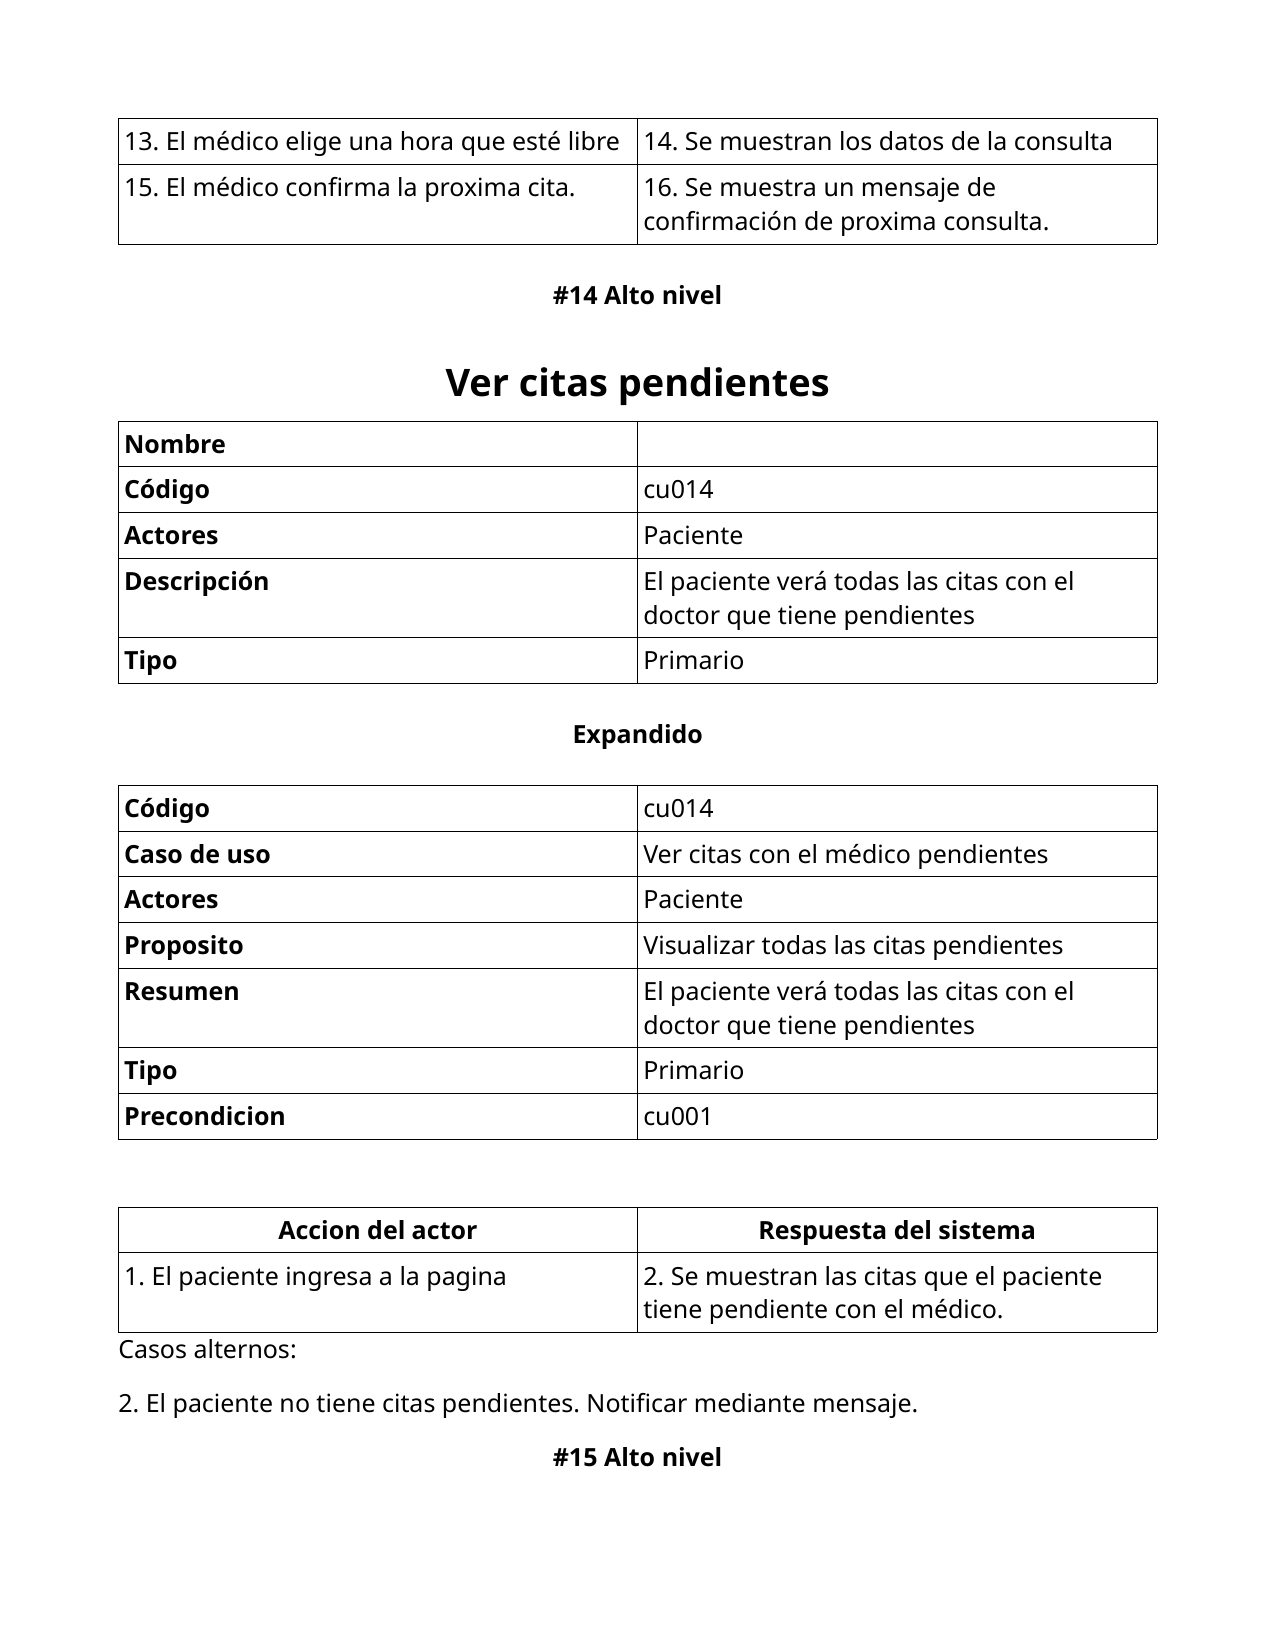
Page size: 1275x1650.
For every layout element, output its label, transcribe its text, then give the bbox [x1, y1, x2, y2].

table_cell 16. Se muestra un mensaje de confirmación de proxima consulta. [638, 165, 1157, 243]
table_cell cu001 [638, 1094, 1157, 1138]
text Casos alternos: [118, 1333, 1157, 1366]
table_cell 13. El médico elige una hora que esté libre [119, 119, 637, 164]
table_header [638, 422, 1157, 466]
text #14 Alto nivel [118, 278, 1157, 312]
table_cell Paciente [638, 513, 1157, 557]
table_cell El paciente verá todas las citas con el doctor que tiene pendientes [638, 559, 1157, 637]
table_cell Resumen [119, 969, 637, 1047]
table_cell 15. El médico confirma la proxima cita. [119, 165, 637, 243]
table_cell El paciente verá todas las citas con el doctor que tiene pendientes [638, 969, 1157, 1047]
table_cell 1. El paciente ingresa a la pagina [119, 1253, 637, 1332]
table_header Nombre [119, 422, 637, 466]
table_cell Ver citas con el médico pendientes [638, 832, 1157, 876]
table_cell Tipo [119, 638, 637, 683]
text Expandido [118, 717, 1157, 751]
table_cell Caso de uso [119, 832, 637, 876]
table_cell Visualizar todas las citas pendientes [638, 923, 1157, 967]
table_cell Actores [119, 877, 637, 922]
table_cell Tipo [119, 1048, 637, 1093]
table_header Código [119, 786, 637, 831]
text 2. El paciente no tiene citas pendientes. Notificar mediante mensaje. [118, 1386, 1157, 1420]
subtitle Ver citas pendientes [118, 356, 1157, 408]
table_header cu014 [638, 786, 1157, 831]
table_cell Precondicion [119, 1094, 637, 1138]
text #15 Alto nivel [118, 1439, 1157, 1474]
table_cell Código [119, 467, 637, 512]
table_cell cu014 [638, 467, 1157, 512]
table_cell Actores [119, 513, 637, 557]
table_cell Primario [638, 1048, 1157, 1093]
table_cell 14. Se muestran los datos de la consulta [638, 119, 1157, 164]
table_cell Proposito [119, 923, 637, 967]
table_cell Descripción [119, 559, 637, 637]
table_cell 2. Se muestran las citas que el paciente tiene pendiente con el médico. [638, 1253, 1157, 1332]
table_header Accion del actor [119, 1208, 637, 1252]
table_cell Paciente [638, 877, 1157, 922]
table_cell Primario [638, 638, 1157, 683]
table_header Respuesta del sistema [638, 1208, 1157, 1252]
